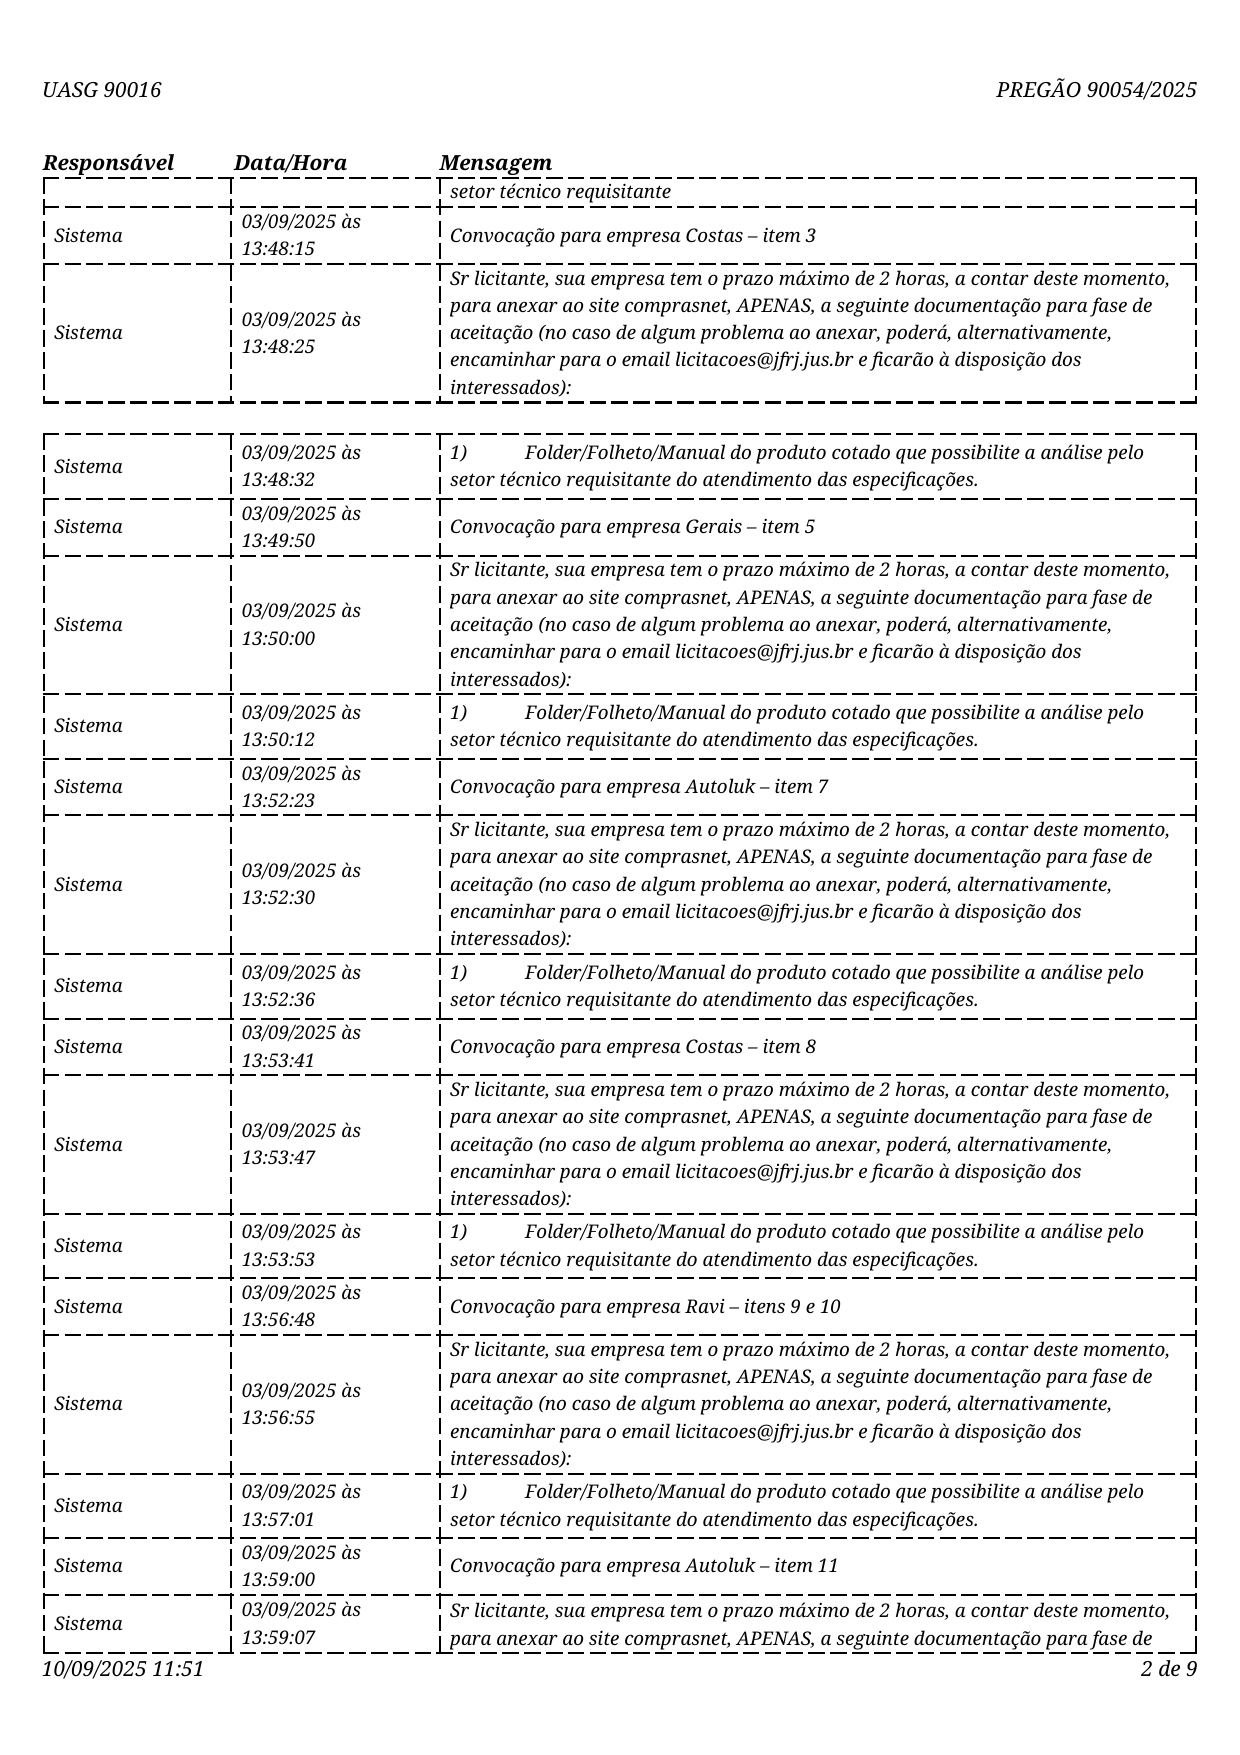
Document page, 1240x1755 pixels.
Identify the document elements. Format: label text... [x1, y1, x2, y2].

table_cell Sistema [44, 1074, 231, 1213]
table_cell Sistema [44, 693, 231, 758]
table_cell Sr licitante, sua empresa tem o prazo máximo de 2 horas, a contar deste momento, para anexar ao site comprasnet, APENAS, a seguinte documentação para fase de aceitação (no caso de algum problema ao anexar, poderá, alternativamente, encaminhar para o email licitacoes@jfrj.jus.br e ficarão à disposição dos interessados): [440, 1074, 1196, 1213]
table_cell Sistema [44, 1594, 231, 1652]
table_cell Sistema [44, 1018, 231, 1074]
table_cell 1) Folder/Folheto/Manual do produto cotado que possibilite a análise pelo setor técnico requisitante do atendimento das especificações. [440, 693, 1196, 758]
table_cell 03/09/2025 às 13:53:47 [231, 1074, 439, 1213]
table_cell 03/09/2025 às 13:48:25 [231, 263, 439, 401]
table_cell 1) Folder/Folheto/Manual do produto cotado que possibilite a análise pelo setor técnico requisitante do atendimento das especificações. [440, 953, 1196, 1017]
table_cell Convocação para empresa Costas – item 3 [440, 206, 1196, 263]
table_cell Sistema [44, 498, 231, 554]
table_cell 03/09/2025 às 13:53:41 [231, 1018, 439, 1074]
table_cell 03/09/2025 às 13:52:23 [231, 758, 439, 814]
table_cell 1) Folder/Folheto/Manual do produto cotado que possibilite a análise pelo setor técnico requisitante do atendimento das especificações. [440, 1473, 1196, 1537]
table_cell Sistema [44, 814, 231, 953]
table_cell Sistema [44, 1334, 231, 1472]
table_cell 1) Folder/Folheto/Manual do produto cotado que possibilite a análise pelo setor técnico requisitante do atendimento das especificações. [440, 1213, 1196, 1277]
table_cell Sistema [44, 758, 231, 814]
table_cell Sistema [44, 1537, 231, 1594]
table_cell Sistema [44, 1213, 231, 1277]
table_cell 03/09/2025 às 13:48:15 [231, 206, 439, 263]
table_cell Sistema [44, 555, 231, 693]
table_cell Sistema [44, 1473, 231, 1537]
table_cell Convocação para empresa Ravi – itens 9 e 10 [440, 1277, 1196, 1334]
table_cell 03/09/2025 às 13:56:48 [231, 1277, 439, 1334]
table_cell [44, 177, 231, 206]
table_cell Sistema [44, 953, 231, 1017]
table_cell 03/09/2025 às 13:52:36 [231, 953, 439, 1017]
table_cell 03/09/2025 às 13:56:55 [231, 1334, 439, 1472]
table_cell Sr licitante, sua empresa tem o prazo máximo de 2 horas, a contar deste momento, para anexar ao site comprasnet, APENAS, a seguinte documentação para fase de aceitação (no caso de algum problema ao anexar, poderá, alternativamente, encaminhar para o email licitacoes@jfrj.jus.br e ficarão à disposição dos interessados): [440, 814, 1196, 953]
table_cell 03/09/2025 às 13:53:53 [231, 1213, 439, 1277]
table_cell Sistema [44, 263, 231, 401]
table_cell Sistema [44, 206, 231, 263]
table_cell Sistema [44, 1277, 231, 1334]
table_cell Convocação para empresa Gerais – item 5 [440, 498, 1196, 554]
table_cell 03/09/2025 às 13:50:12 [231, 693, 439, 758]
table_header Sistema [44, 433, 231, 498]
table_cell Sr licitante, sua empresa tem o prazo máximo de 2 horas, a contar deste momento, para anexar ao site comprasnet, APENAS, a seguinte documentação para fase de aceitação (no caso de algum problema ao anexar, poderá, alternativamente, encaminhar para o email licitacoes@jfrj.jus.br e ficarão à disposição dos interessados): [440, 1334, 1196, 1472]
table_cell Convocação para empresa Autoluk – item 7 [440, 758, 1196, 814]
table_cell Convocação para empresa Autoluk – item 11 [440, 1537, 1196, 1594]
table_cell 03/09/2025 às 13:50:00 [231, 555, 439, 693]
table_cell Sr licitante, sua empresa tem o prazo máximo de 2 horas, a contar deste momento, para anexar ao site comprasnet, APENAS, a seguinte documentação para fase de [440, 1594, 1196, 1652]
table_cell 03/09/2025 às 13:57:01 [231, 1473, 439, 1537]
table_header 1) Folder/Folheto/Manual do produto cotado que possibilite a análise pelo setor técnico requisitante do atendimento das especificações. [440, 433, 1196, 498]
table_cell 03/09/2025 às 13:59:07 [231, 1594, 439, 1652]
table_cell Sr licitante, sua empresa tem o prazo máximo de 2 horas, a contar deste momento, para anexar ao site comprasnet, APENAS, a seguinte documentação para fase de aceitação (no caso de algum problema ao anexar, poderá, alternativamente, encaminhar para o email licitacoes@jfrj.jus.br e ficarão à disposição dos interessados): [440, 555, 1196, 693]
table_header 03/09/2025 às 13:48:32 [231, 433, 439, 498]
table_cell [231, 177, 439, 206]
table_cell 03/09/2025 às 13:49:50 [231, 498, 439, 554]
table_cell 03/09/2025 às 13:52:30 [231, 814, 439, 953]
table_cell Convocação para empresa Costas – item 8 [440, 1018, 1196, 1074]
table_cell 03/09/2025 às 13:59:00 [231, 1537, 439, 1594]
table_cell setor técnico requisitante [440, 177, 1196, 206]
table_cell Sr licitante, sua empresa tem o prazo máximo de 2 horas, a contar deste momento, para anexar ao site comprasnet, APENAS, a seguinte documentação para fase de aceitação (no caso de algum problema ao anexar, poderá, alternativamente, encaminhar para o email licitacoes@jfrj.jus.br e ficarão à disposição dos interessados): [440, 263, 1196, 401]
